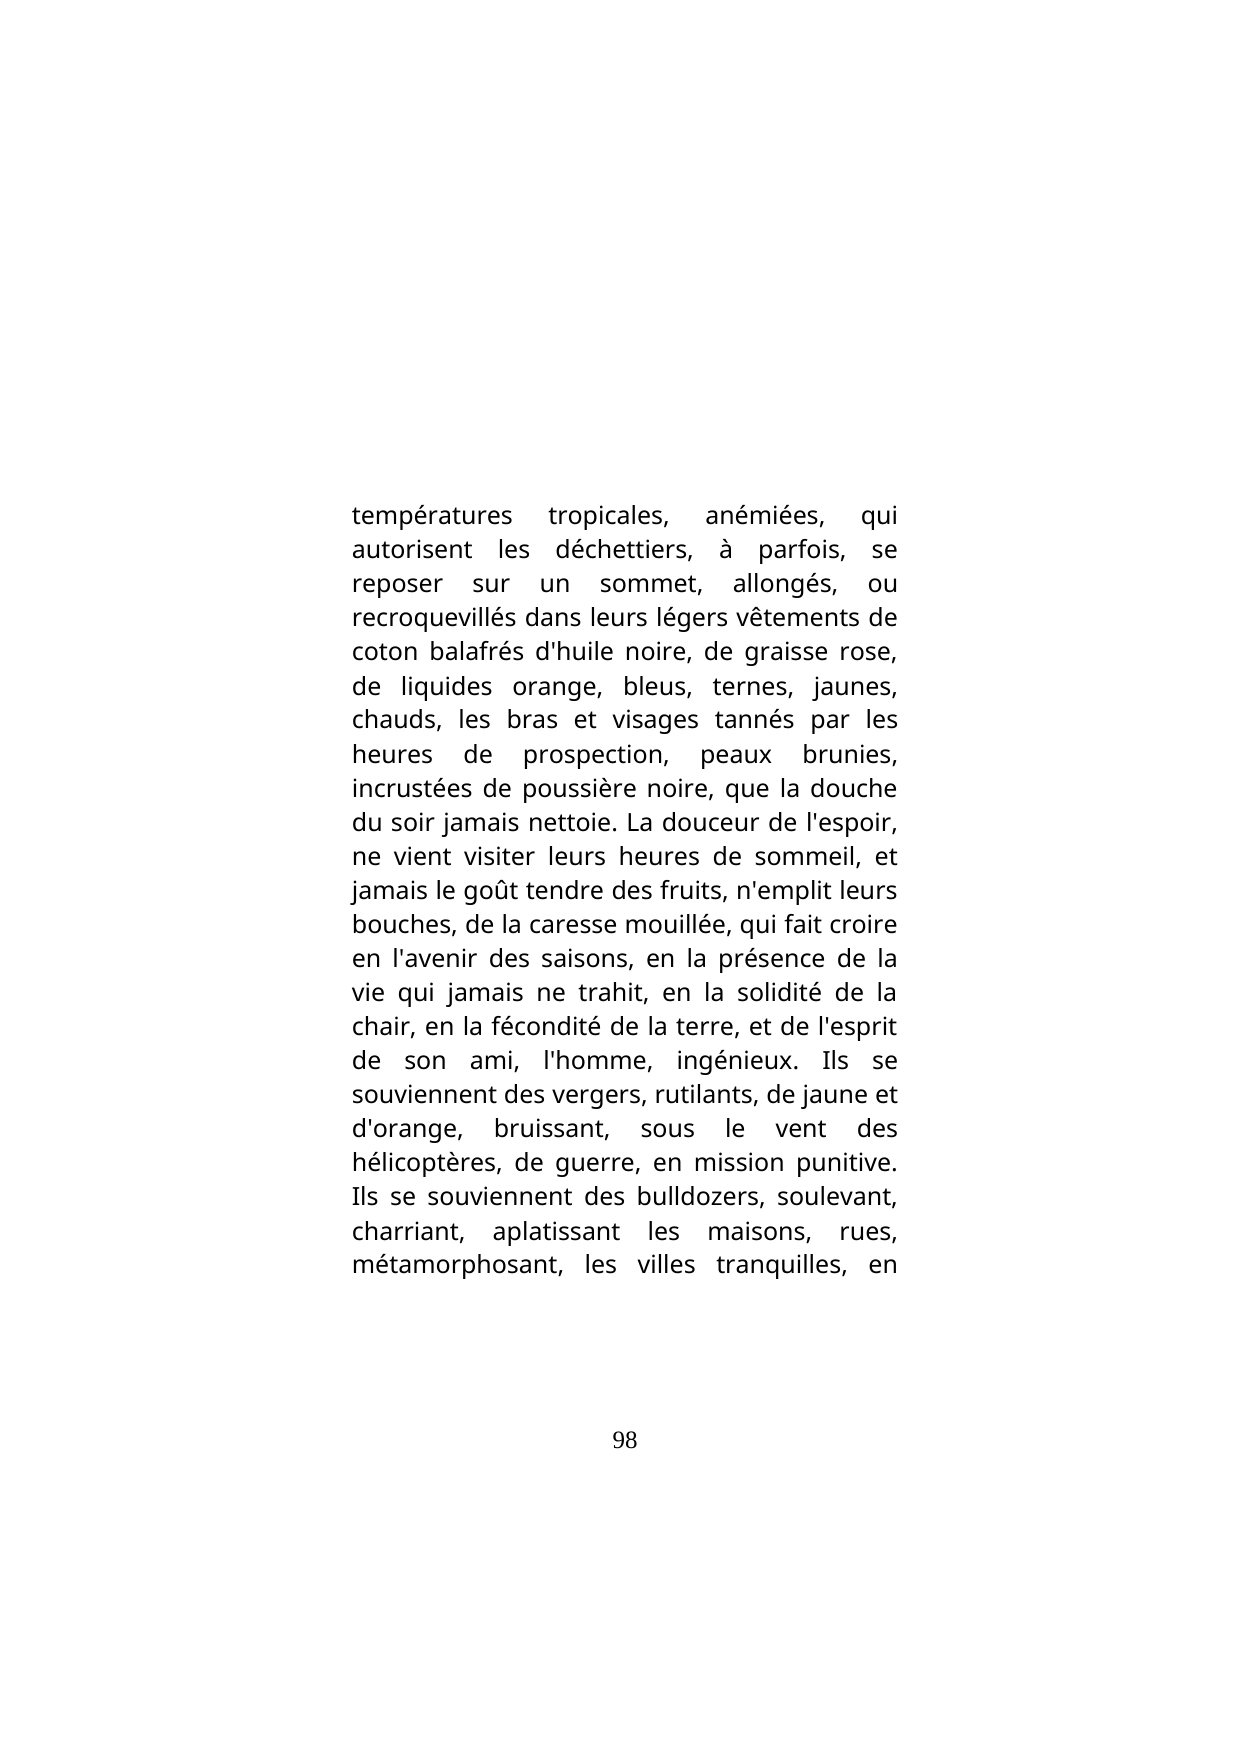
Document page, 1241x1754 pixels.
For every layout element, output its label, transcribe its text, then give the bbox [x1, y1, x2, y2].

text températures tropicales, anémiées, qui autorisent les déchettiers, à parfois, se reposer sur un sommet, allongés, ou recroquevillés dans leurs légers vêtements de coton balafrés d'huile noire, de graisse rose, de liquides orange, bleus, ternes, jaunes, chauds, les bras et visages tannés par les heures de prospection, peaux brunies, incrustées de poussière noire, que la douche du soir jamais nettoie. La douceur de l'espoir, ne vient visiter leurs heures de sommeil, et jamais le goût tendre des fruits, n'emplit leurs bouches, de la caresse mouillée, qui fait croire en l'avenir des saisons, en la présence de la vie qui jamais ne trahit, en la solidité de la chair, en la fécondité de la terre, et de l'esprit de son ami, l'homme, ingénieux. Ils se souviennent des vergers, rutilants, de jaune et d'orange, bruissant, sous le vent des hélicoptères, de guerre, en mission punitive. Ils se souviennent des bulldozers, soulevant, charriant, aplatissant les maisons, rues, métamorphosant, les villes tranquilles, en [352, 498, 898, 1281]
